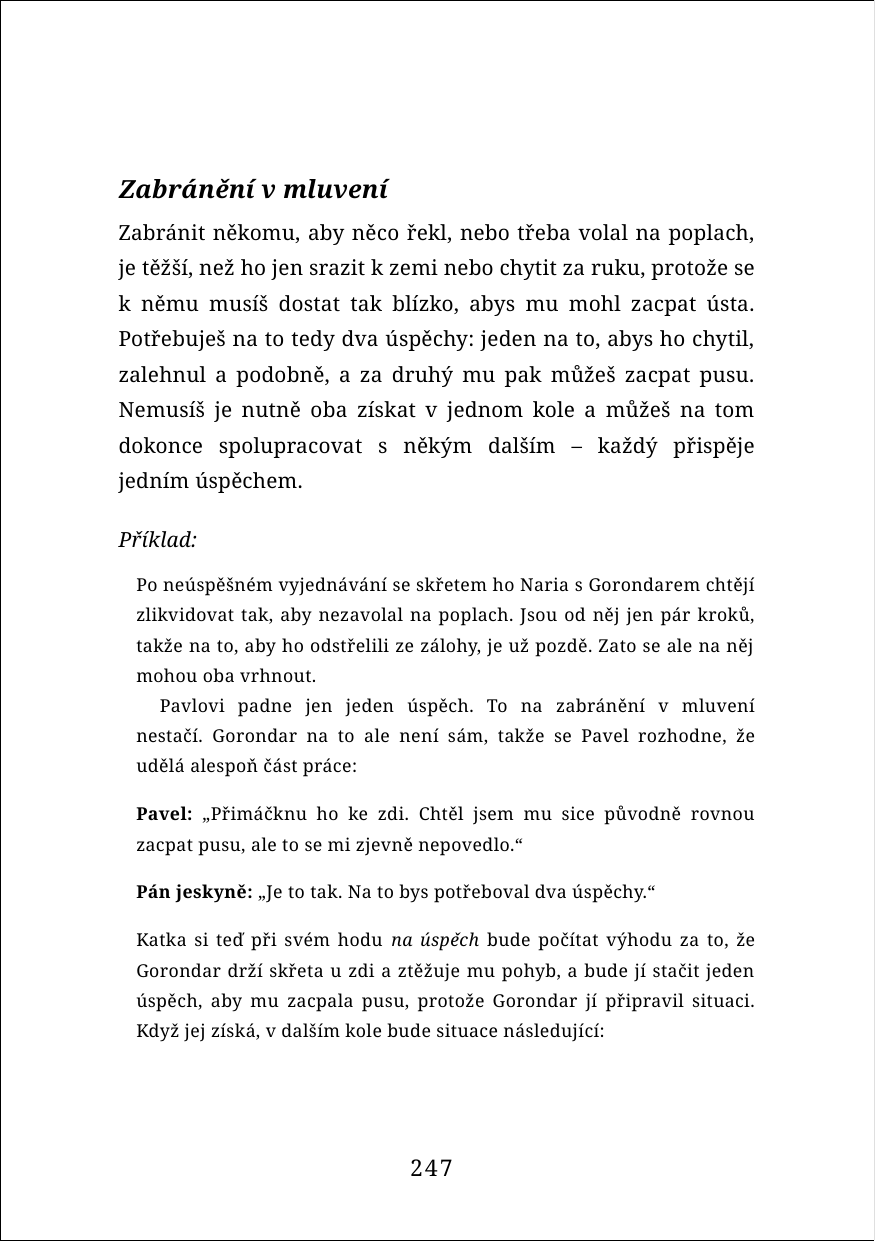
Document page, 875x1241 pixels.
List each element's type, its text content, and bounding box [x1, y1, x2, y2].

text Po neúspěšném vyjednávání se skřetem ho Naria s Gorondarem chtějí zlikvidovat tak, aby nezavolal na poplach. Jsou od něj jen pár kroků, takže na to, aby ho odstřelili ze zálohy, je už pozdě. Zato se ale na něj mohou oba vrhnout. Pavlovi padne jen jeden úspěch. To na zabránění v mluvení nestačí. Gorondar na to ale není sám, takže se Pavel rozhodne, že udělá alespoň část práce: [136, 573, 756, 778]
subtitle Zabránění v mluvení [118, 172, 756, 206]
text Pavel: „Přimáčknu ho ke zdi. Chtěl jsem mu sice původně rovnou zacpat pusu, ale to se mi zjevně nepovedlo.“ [136, 802, 756, 856]
text Pán jeskyně: „Je to tak. Na to bys potřeboval dva úspěchy.“ [136, 880, 756, 904]
text Zabránit někomu, aby něco řekl, nebo třeba volal na poplach, je těžší, než ho jen srazit k zemi nebo chytit za ruku, protože se k němu musíš dostat tak blízko, abys mu mohl zacpat ústa. Potřebuješ na to tedy dva úspěchy: jeden na to, abys ho chytil, zalehnul a podobně, a za druhý mu pak můžeš zacpat pusu. Nemusíš je nutně oba získat v jednom kole a můžeš na tom dokonce spolupracovat s někým dalším – každý přispěje jedním úspěchem. [118, 218, 756, 495]
text Katka si teď při svém hodu na úspěch bude počítat výhodu za to, že Gorondar drží skřeta u zdi a ztěžuje mu pohyb, a bude jí stačit jeden úspěch, aby mu zacpala pusu, protože Gorondar jí připravil situaci. Když jej získá, v dalším kole bude situace následující: [136, 928, 756, 1043]
text Příklad: [118, 525, 756, 554]
